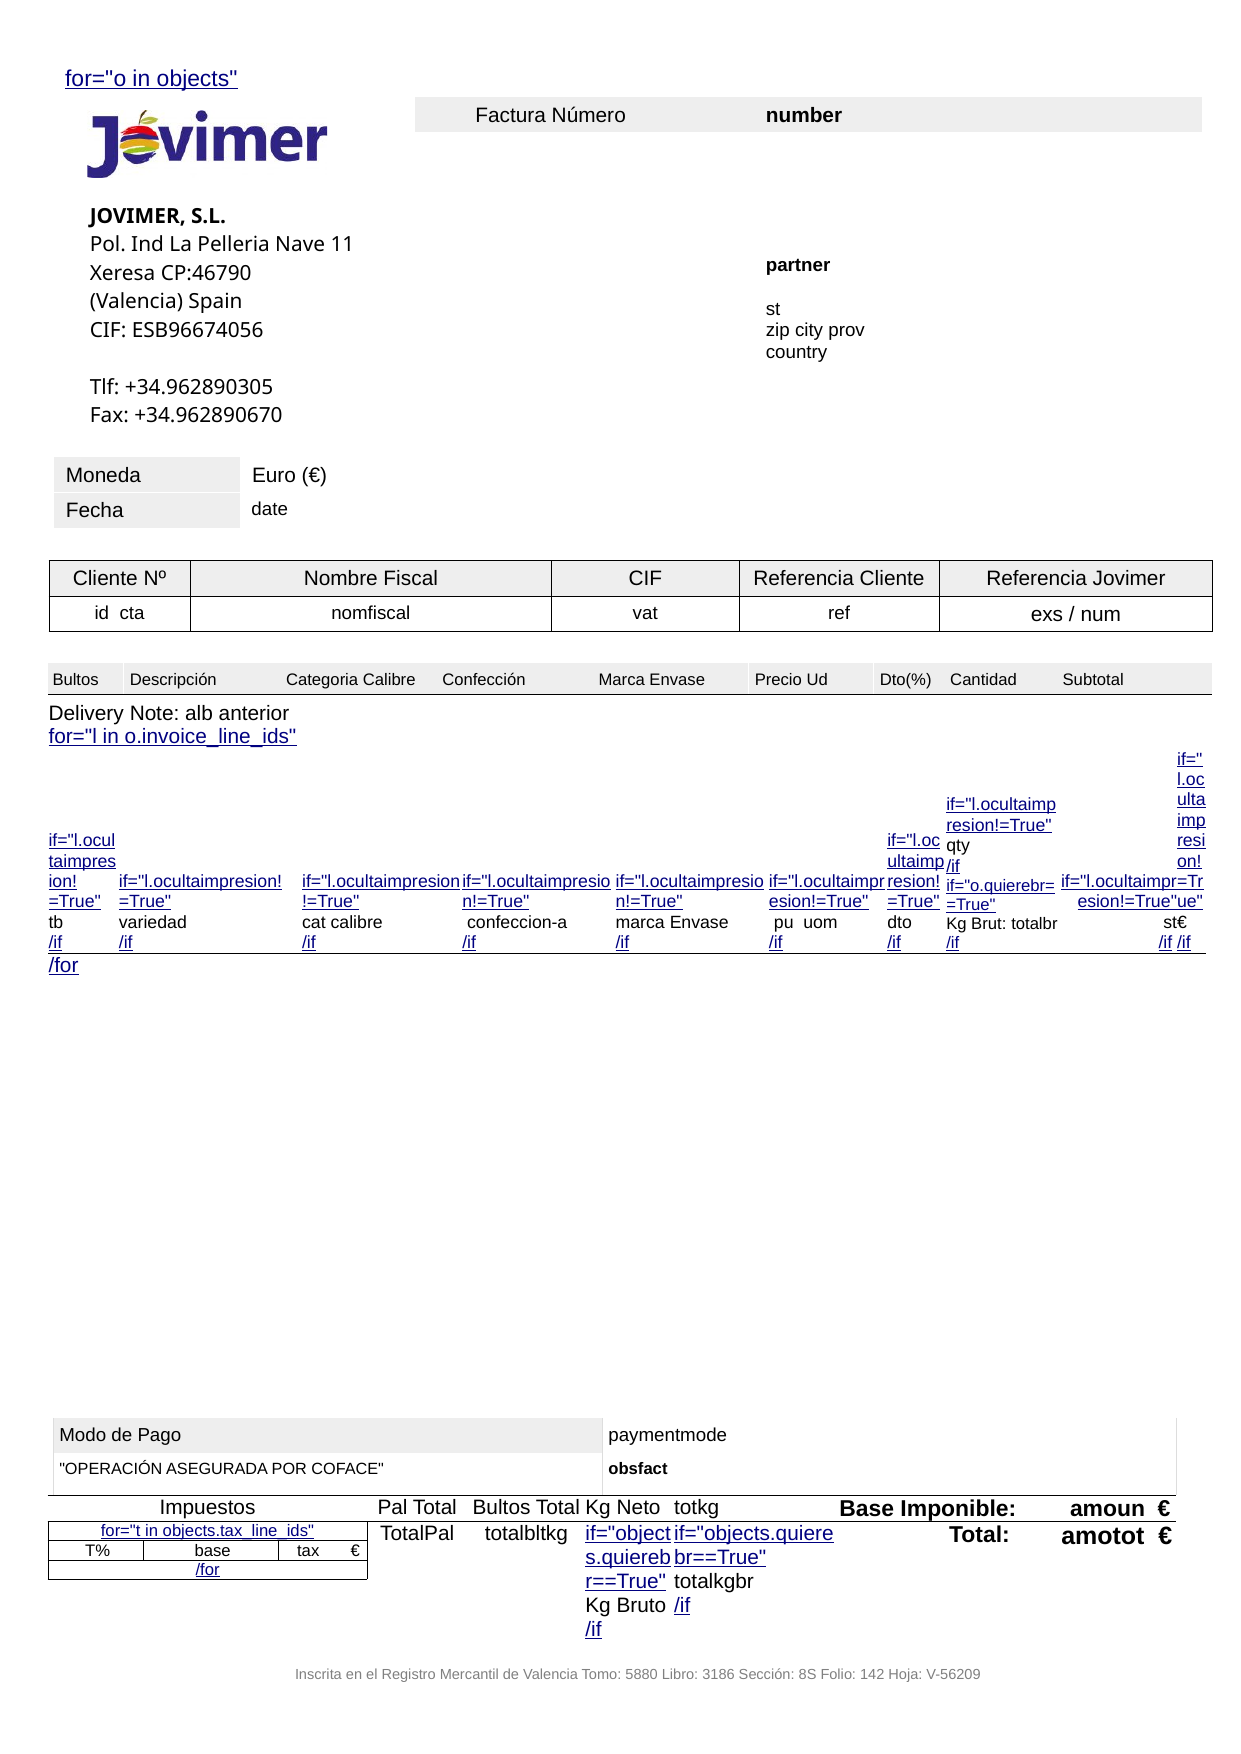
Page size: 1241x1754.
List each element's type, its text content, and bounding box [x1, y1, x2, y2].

text for="o in objects" [65, 65, 1175, 91]
table_header Factura Número [415, 97, 686, 132]
table_header Cantidad [944, 663, 1056, 694]
table_header if="l.ocultaimpresion!=True" cat calibre /if [302, 748, 462, 952]
table_cell date [240, 493, 403, 528]
table_cell [48, 748, 1212, 953]
table_cell [415, 262, 686, 432]
table_header CIF [552, 561, 739, 596]
table_header if="l.ocultaimpresion!=True" pu uom /if [769, 748, 887, 952]
table_header number [686, 97, 1202, 132]
table_header if="l.oculta [1177, 748, 1206, 807]
table_cell Fecha [54, 493, 240, 528]
table_header if="l.ocultaimpresion!=True" variedad /if [119, 748, 302, 952]
table_header Dto(%) [874, 663, 944, 694]
table_header [48, 658, 1212, 694]
table_header Precio Ud [749, 663, 873, 694]
table_header Moneda [54, 457, 240, 492]
table_header Categoria Calibre [280, 663, 436, 694]
table_header Subtotal [1056, 663, 1212, 694]
table_cell ref [740, 597, 939, 631]
table_header if="l.ocultaimpresion!=True" tb /if [48, 748, 119, 952]
table_header Bultos [48, 663, 123, 694]
table_header if="l.ocultaimpresion!=True" qty /if if="o.quierebr==True" Kg Brut: totalbr /if [946, 748, 1058, 952]
table_cell [415, 132, 1202, 227]
table_header Marca Envase [592, 663, 748, 694]
table_header [48, 695, 1212, 700]
table_header Referencia Jovimer [940, 561, 1212, 596]
table_header [409, 91, 1208, 534]
table_cell partner st zip city prov country [686, 227, 1202, 432]
table_header Referencia Cliente [740, 561, 939, 596]
table_cell nomfiscal [191, 597, 551, 631]
table_header Confección [436, 663, 592, 694]
table_header resi [1177, 828, 1206, 848]
table_header Nombre Fiscal [191, 561, 551, 596]
table_header if="l.ocultaimpresion!=True" marca Envase /if [615, 748, 769, 952]
table_cell Delivery Note: alb anterior [48, 700, 1212, 724]
table_header if="l.ocultaimpresion!=True" st /if [1059, 748, 1177, 952]
table_header imp [1177, 808, 1206, 827]
table_cell for="l in o.invoice_line_ids" [48, 724, 1212, 748]
table_header Cliente Nº [50, 561, 190, 596]
table_header if="l.ocultaimpresion!=True" confeccion-a /if [462, 748, 615, 952]
table_cell id cta [50, 597, 190, 631]
table_header if="l.ocultaimpresion!=True" dto /if [887, 748, 946, 952]
table_header JOVIMER, S.L. Pol. Ind La Pelleria Nave 11 Xeresa CP:46790 (Valencia) Spain CIF: ESB96674056 Tlf: +34.962890305 Fax: +34.962890670 [48, 91, 409, 534]
table_cell exs / num [940, 597, 1212, 631]
table_header Descripción [124, 663, 280, 694]
table_cell vat [552, 597, 739, 631]
picture [87, 110, 328, 178]
table_header Euro (€) [240, 457, 403, 492]
table_cell /for [48, 953, 1212, 977]
table_header on!=True" € /if [1177, 849, 1206, 952]
table_cell [415, 227, 686, 262]
